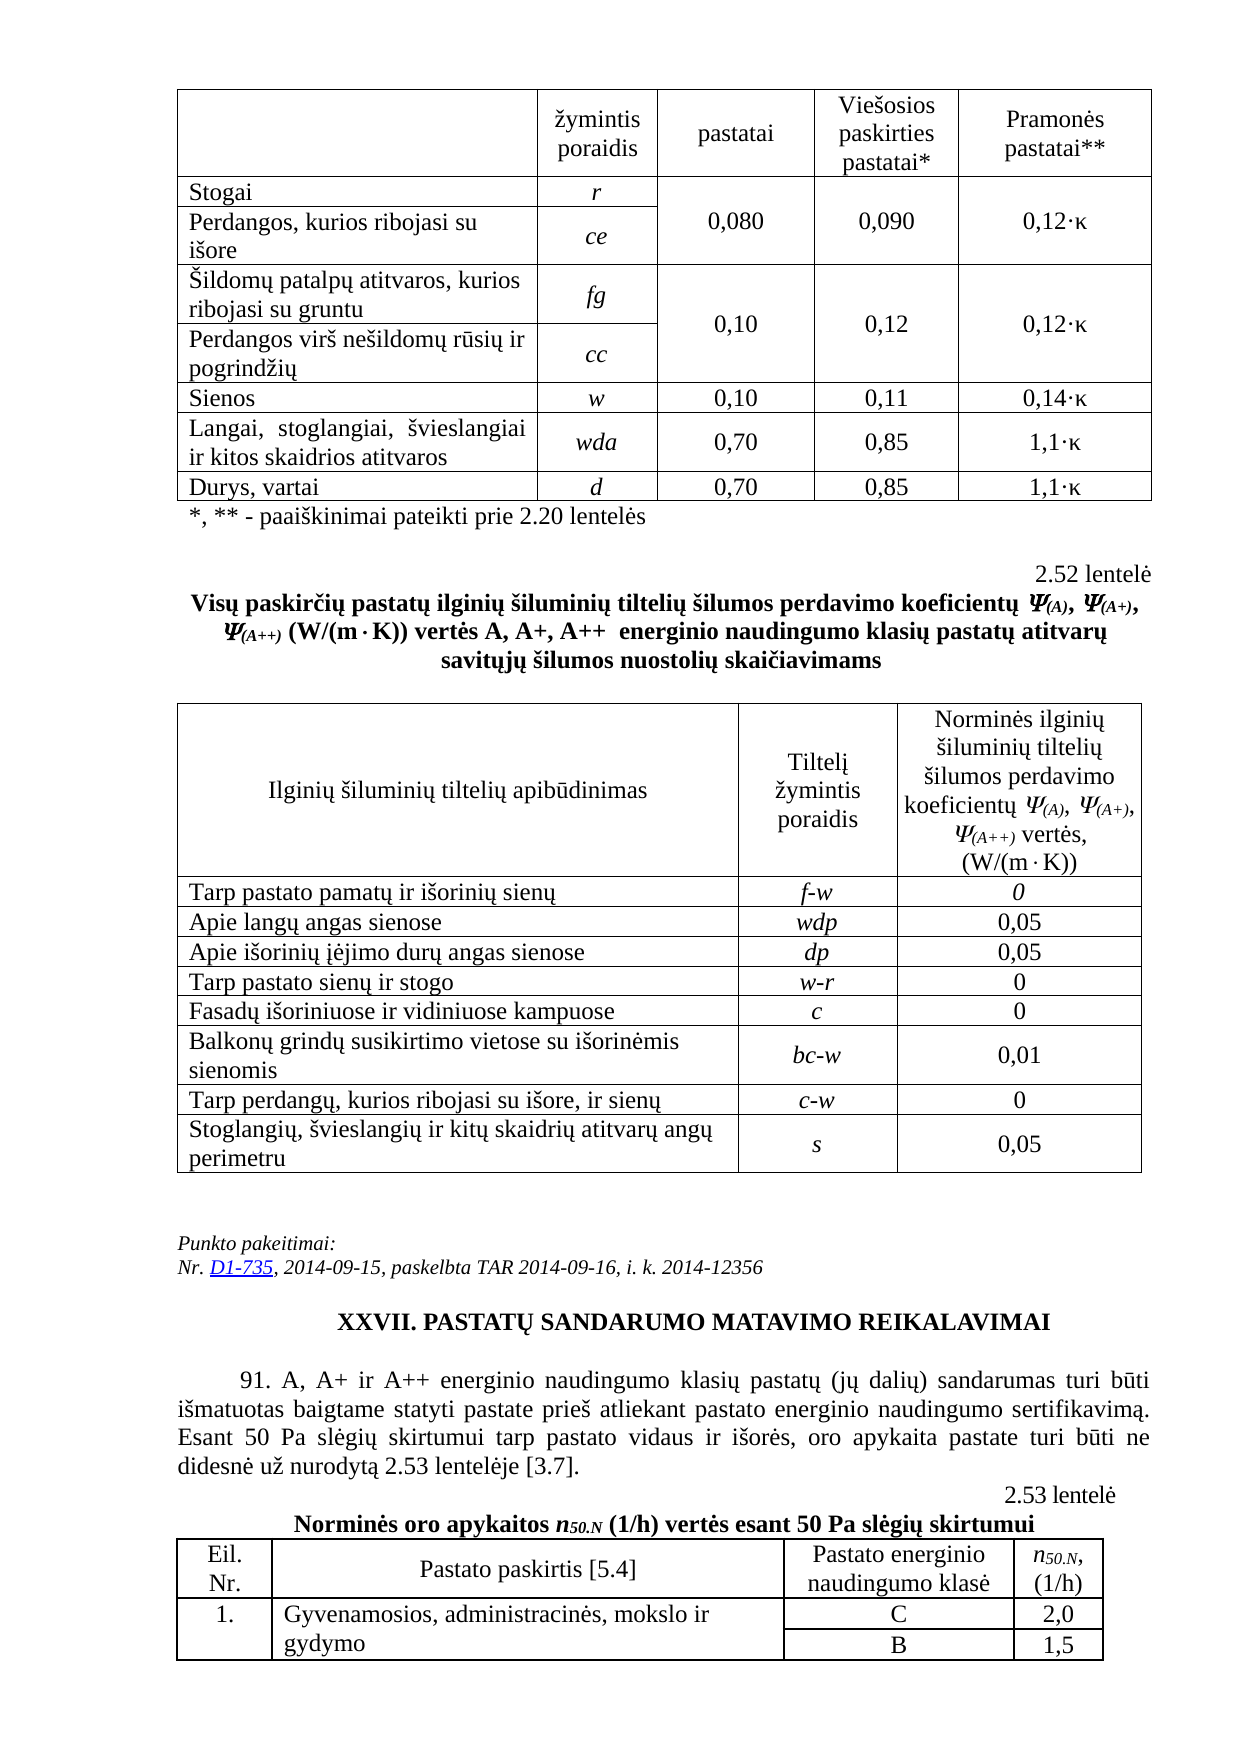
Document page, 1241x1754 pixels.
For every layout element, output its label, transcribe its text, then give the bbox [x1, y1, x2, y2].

table_cell 1,1·κ [959, 472, 1151, 500]
table_cell Langai, stoglangiai, švieslangiai ir kitos skaidrios atitvaros [178, 413, 537, 471]
table_cell 0,11 [815, 383, 958, 412]
text Norminės oro apykaitos n50.N (1/h) vertės esant 50 Pa slėgių skirtumui [177, 1509, 1151, 1537]
table_cell 0,70 [658, 472, 814, 500]
table_cell 0 [898, 877, 1141, 906]
table_cell Tarp pastato sienų ir stogo [178, 967, 738, 995]
table_cell Perdangos, kurios ribojasi su išore [178, 207, 537, 264]
table_header pastatai [658, 90, 814, 176]
table_cell Apie išorinių įėjimo durų angas sienose [178, 937, 738, 966]
table_cell Tarp perdangų, kurios ribojasi su išore, ir sienų [178, 1085, 738, 1113]
table_header Tiltelį žymintis poraidis [739, 704, 897, 876]
table_cell Durys, vartai [178, 472, 537, 500]
table_cell w-r [739, 967, 897, 995]
table_header Pastato paskirtis [5.4] [273, 1540, 783, 1597]
table_cell B [785, 1630, 1013, 1659]
table_cell *, ** - paaiškinimai pateikti prie 2.20 lentelės [177, 501, 1151, 530]
table_cell 0,85 [815, 472, 958, 500]
text 2.53 lentelė [177, 1480, 1152, 1509]
table_cell w [538, 383, 657, 412]
table_cell ce [538, 207, 657, 264]
table_cell C [785, 1599, 1013, 1628]
table_cell 2,0 [1015, 1599, 1102, 1628]
table_cell 1,5 [1015, 1630, 1102, 1659]
table_cell 1,1·κ [959, 413, 1151, 471]
table_cell 0 [898, 967, 1141, 995]
table_cell 0,05 [898, 1115, 1141, 1172]
table_header [178, 90, 537, 176]
text XXVII. Pastatų sandarumo matavimo reikalavimai [177, 1307, 1151, 1336]
table_header Eil. Nr. [178, 1540, 271, 1597]
table_cell wda [538, 413, 657, 471]
table_header Pastato energinio naudingumo klasė [785, 1540, 1013, 1597]
table_cell bc-w [739, 1026, 897, 1084]
table_cell Stoglangių, švieslangių ir kitų skaidrių atitvarų angų perimetru [178, 1115, 738, 1172]
text 91. A, A+ ir A++ energinio naudingumo klasių pastatų (jų dalių) sandarumas turi būti išmatuotas baigtame statyti pastate prieš atliekant pastato energinio naudingumo sertifikavimą. Esant 50 Pa slėgių skirtumui tarp pastato vidaus ir išorės, oro apykaita pastate turi būti ne didesnė už nurodytą 2.53 lentelėje [3.7]. [177, 1365, 1151, 1480]
text 2.52 lentelė [177, 559, 1151, 588]
table_cell 0,12·κ [959, 177, 1151, 264]
table_cell r [538, 177, 657, 206]
table_cell Perdangos virš nešildomų rūsių ir pogrindžių [178, 324, 537, 382]
table_cell Pramonės pastatai** [959, 90, 1151, 176]
table_cell 0,05 [898, 937, 1141, 966]
table_cell 0,01 [898, 1026, 1141, 1084]
table_cell 0,12·κ [959, 265, 1151, 382]
table_cell dp [739, 937, 897, 966]
table_cell 0,090 [815, 177, 958, 264]
table_cell 0,14·κ [959, 383, 1151, 412]
text Punkto pakeitimai: [177, 1231, 1151, 1254]
table_cell 0,12 [815, 265, 958, 382]
table_header žymintis poraidis [538, 90, 657, 176]
table_cell 0,10 [658, 265, 814, 382]
table_cell Šildomų patalpų atitvaros, kurios ribojasi su gruntu [178, 265, 537, 323]
table_cell c [739, 996, 897, 1025]
text Nr. D1-735, 2014-09-15, paskelbta TAR 2014-09-16, i. k. 2014-12356 [177, 1254, 1151, 1279]
table_header n50.N, (1/h) [1015, 1540, 1102, 1597]
table_cell Fasadų išoriniuose ir vidiniuose kampuose [178, 996, 738, 1025]
table_cell 0,05 [898, 907, 1141, 936]
table_cell 1. [178, 1599, 271, 1659]
table_cell wdp [739, 907, 897, 936]
table_cell Apie langų angas sienose [178, 907, 738, 936]
table_cell 0,080 [658, 177, 814, 264]
table_cell d [538, 472, 657, 500]
table_cell cc [538, 324, 657, 382]
table_cell Sienos [178, 383, 537, 412]
table_header Ilginių šiluminių tiltelių apibūdinimas [178, 704, 738, 876]
table_cell 0,10 [658, 383, 814, 412]
table_header Norminės ilginių šiluminių tiltelių šilumos perdavimo koeficientų (A), (A+), (A++) vertės, (W/(mK)) [898, 704, 1141, 876]
table_cell Viešosios paskirties pastatai* [815, 90, 958, 176]
table_cell fg [538, 265, 657, 323]
text Visų paskirčių pastatų ilginių šiluminių tiltelių šilumos perdavimo koeficientų (A), (A+), (A++) (W/(mK)) vertės A, A+, A++ energinio naudingumo klasių pastatų atitvarų savitųjų šilumos nuostolių skaičiavimams [177, 588, 1151, 674]
table_cell Balkonų grindų susikirtimo vietose su išorinėmis sienomis [178, 1026, 738, 1084]
table_cell Tarp pastato pamatų ir išorinių sienų [178, 877, 738, 906]
table_cell f-w [739, 877, 897, 906]
table_cell c-w [739, 1085, 897, 1113]
table_cell s [739, 1115, 897, 1172]
table_cell Stogai [178, 177, 537, 206]
table_cell 0,85 [815, 413, 958, 471]
table_cell 0 [898, 1085, 1141, 1113]
table_cell 0,70 [658, 413, 814, 471]
table_cell 0 [898, 996, 1141, 1025]
table_cell Gyvenamosios, administracinės, mokslo ir gydymo [273, 1599, 783, 1659]
